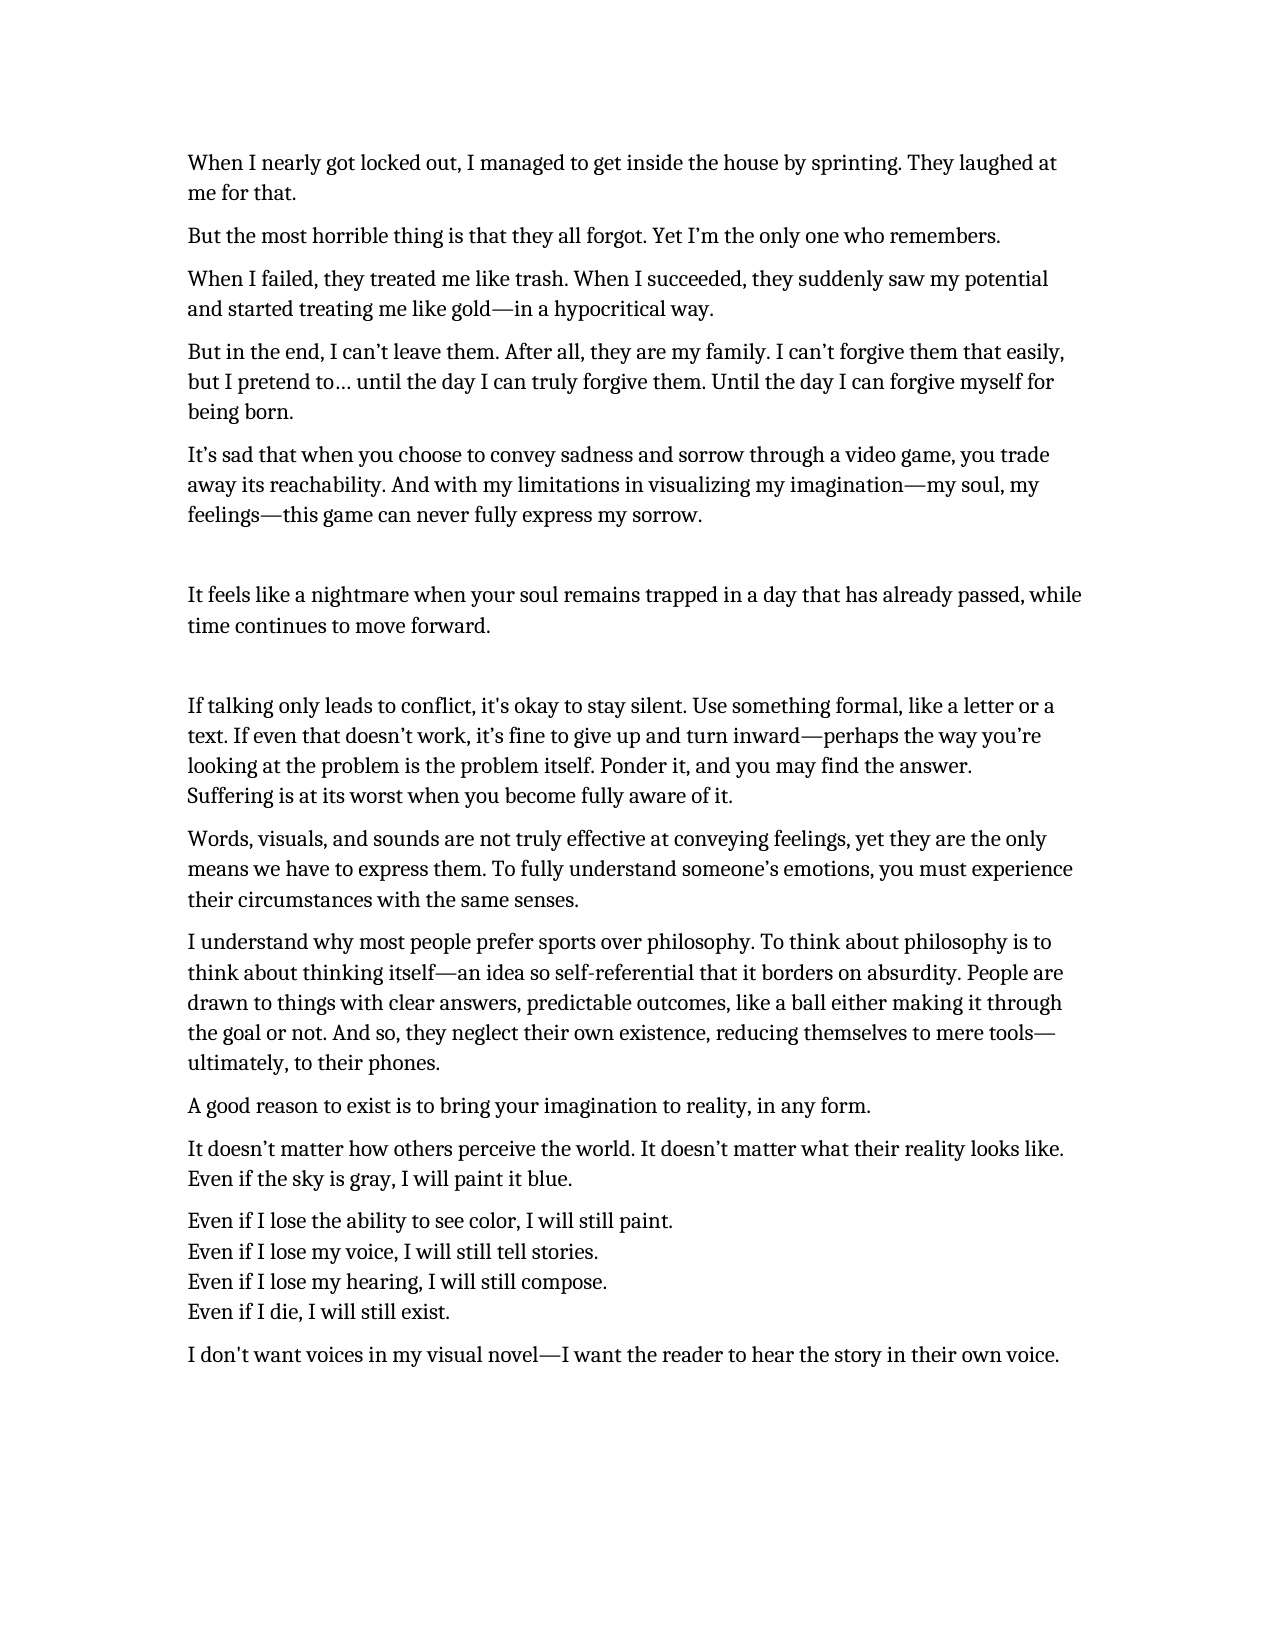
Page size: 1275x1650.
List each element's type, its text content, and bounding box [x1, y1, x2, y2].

text Even if I lose the ability to see color, I will still paint. Even if I lose my voice, I will still tell stories. Even if I lose my hearing, I will still compose. Even if I die, I will still exist. [187, 1208, 1087, 1325]
text I don't want voices in my visual novel—I want the reader to hear the story in their own voice. [187, 1342, 1087, 1368]
text I understand why most people prefer sports over philosophy. To think about philosophy is to think about thinking itself—an idea so self-referential that it borders on absurdity. People are drawn to things with clear answers, predictable outcomes, like a ball either making it through the goal or not. And so, they neglect their own existence, reducing themselves to mere tools—ultimately, to their phones. [187, 929, 1087, 1076]
text If talking only leads to conflict, it's okay to stay silent. Use something formal, like a letter or a text. If even that doesn’t work, it’s fine to give up and turn inward—perhaps the way you’re looking at the problem is the problem itself. Ponder it, and you may find the answer. [187, 693, 1087, 779]
text Words, visuals, and sounds are not truly effective at conveying feelings, yet they are the only means we have to express them. To fully understand someone’s emotions, you must experience their circumstances with the same senses. [187, 826, 1087, 913]
text It doesn’t matter how others perceive the world. It doesn’t matter what their reality looks like. Even if the sky is gray, I will paint it blue. [187, 1135, 1087, 1192]
text A good reason to exist is to bring your imagination to reality, in any form. [187, 1093, 1087, 1119]
text But the most horrible thing is that they all forgot. Yet I’m the only one who remembers. [187, 223, 1087, 249]
text When I nearly got locked out, I managed to get inside the house by sprinting. They laughed at me for that. [187, 150, 1087, 207]
text But in the end, I can’t leave them. After all, they are my family. I can’t forgive them that easily, but I pretend to… until the day I can truly forgive them. Until the day I can forgive myself for being born. [187, 338, 1087, 425]
text When I failed, they treated me like trash. When I succeeded, they suddenly saw my potential and started treating me like gold—in a hypocritical way. [187, 266, 1087, 322]
text It feels like a nightmare when your soul remains trapped in a day that has already passed, while time continues to move forward. [187, 582, 1087, 639]
text Suffering is at its worst when you become fully aware of it. [187, 783, 1087, 810]
text It’s sad that when you choose to convey sadness and sorrow through a video game, you trade away its reachability. And with my limitations in visualizing my imagination—my soul, my feelings—this game can never fully express my sorrow. [187, 442, 1087, 528]
